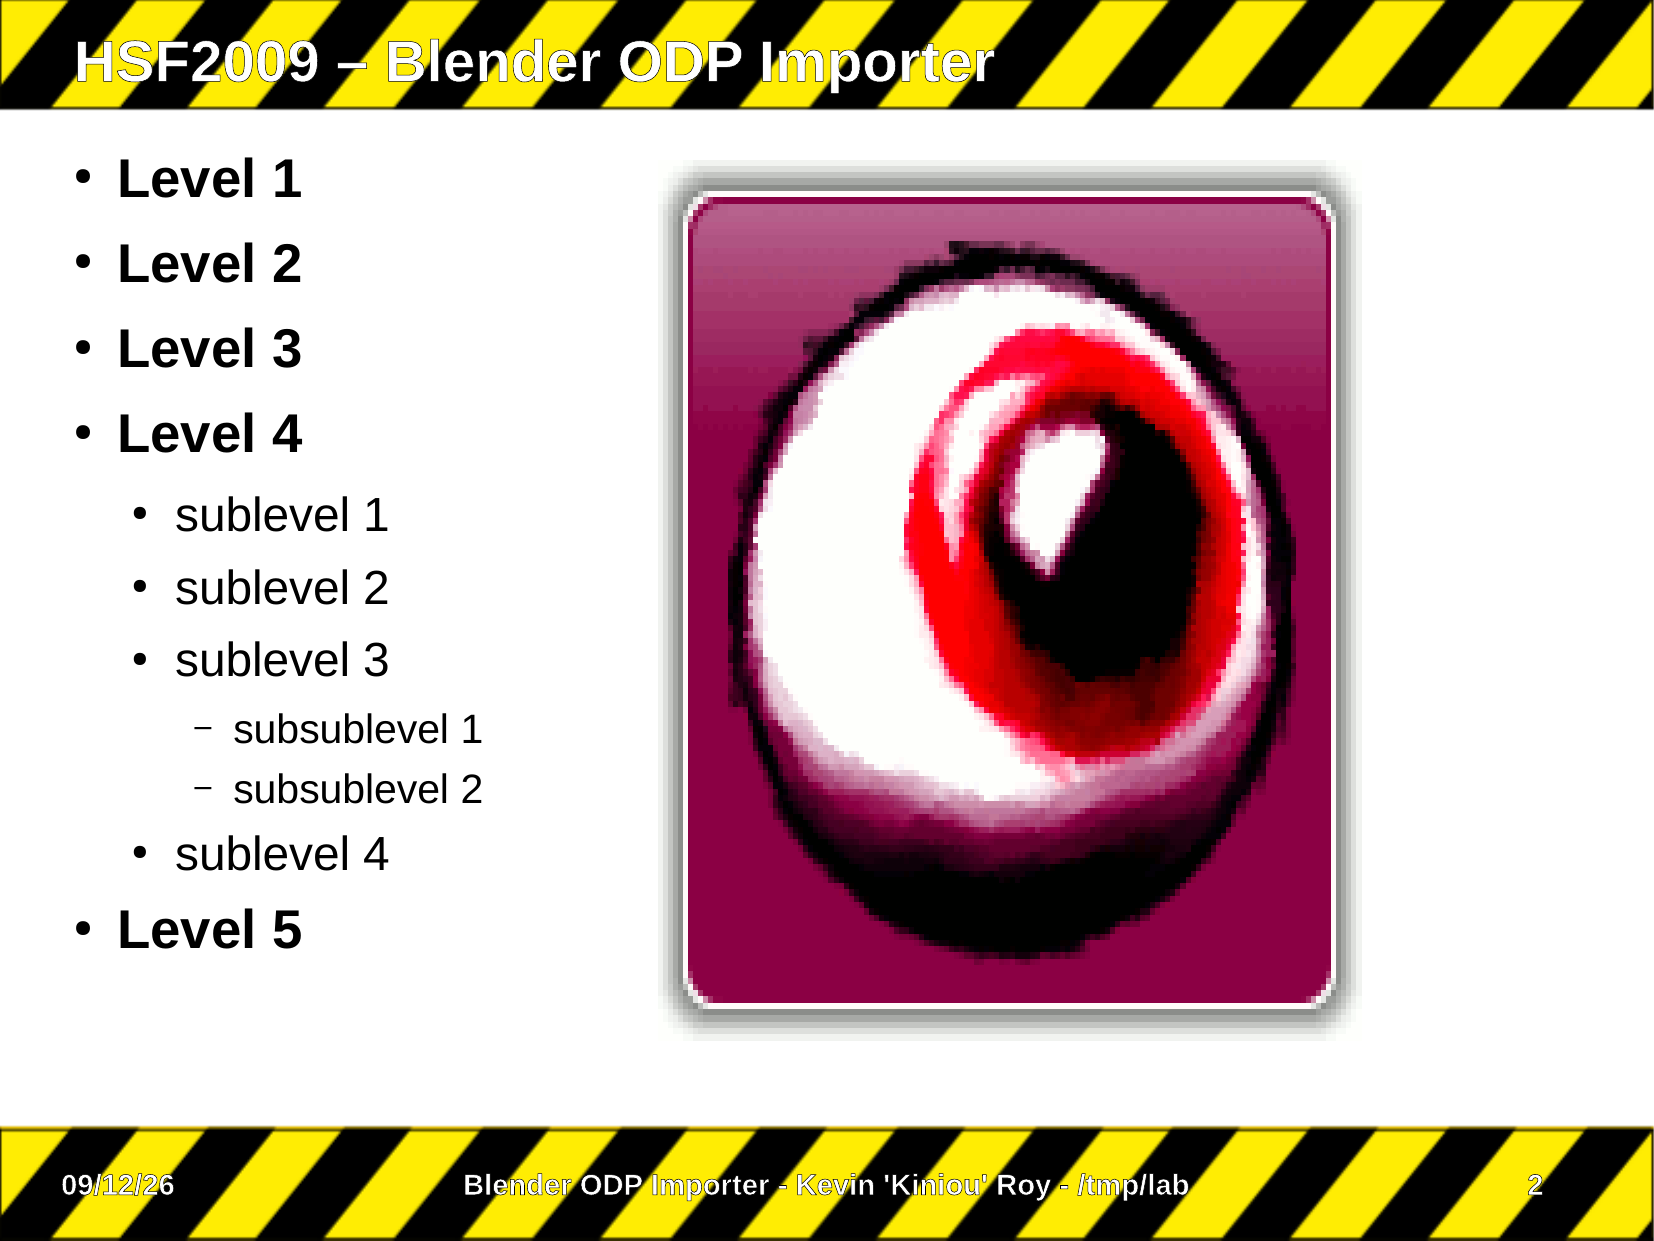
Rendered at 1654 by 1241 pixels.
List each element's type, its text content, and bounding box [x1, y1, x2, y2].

title HSF2009 – Blender ODP Importer [73, 14, 1580, 109]
list Level 1 Level 2 Level 3 Level 4 sublevel 1 sublevel 2 sublevel 3 subsublevel 1 subsublevel 2 sublevel 4 Level 5 [58, 147, 1595, 967]
picture [0, 0, 1654, 1241]
